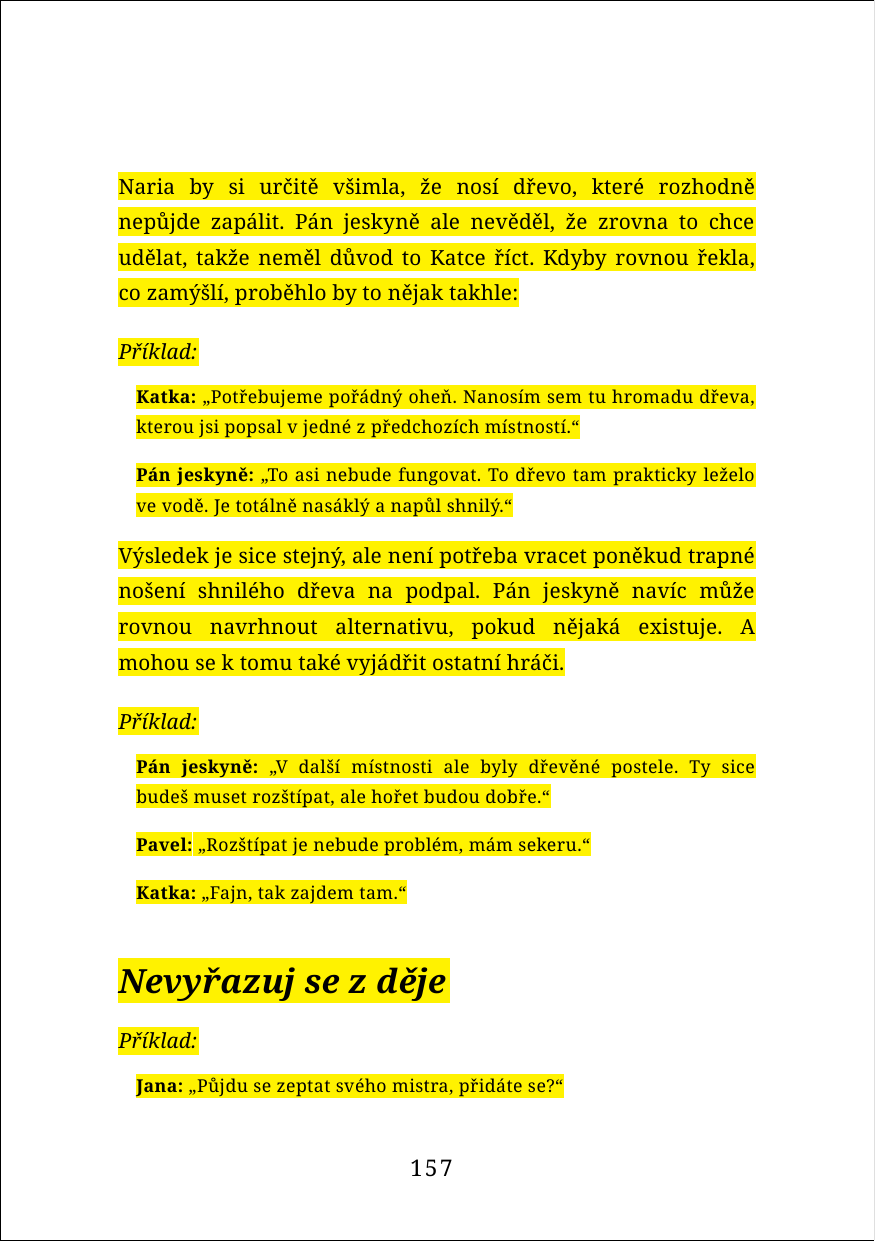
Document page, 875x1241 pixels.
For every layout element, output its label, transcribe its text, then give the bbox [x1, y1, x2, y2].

text Příklad: [118, 1027, 756, 1055]
text Pán jeskyně: „To asi nebude fungovat. To dřevo tam prakticky leželo ve vodě. Je totálně nasáklý a napůl shnilý.“ [136, 463, 756, 517]
text Příklad: [118, 337, 756, 366]
text Pavel: „Rozštípat je nebude problém, mám sekeru.“ [136, 832, 756, 856]
subtitle Nevyřazuj se z děje [118, 958, 756, 1003]
text Výsledek je sice stejný, ale není potřeba vracet poněkud trapné nošení shnilého dřeva na podpal. Pán jeskyně navíc může rovnou navrhnout alternativu, pokud nějaká existuje. A mohou se k tomu také vyjádřit ostatní hráči. [118, 541, 756, 676]
text Jana: „Půjdu se zeptat svého mistra, přidáte se?“ [136, 1074, 756, 1098]
text Katka: „Potřebujeme pořádný oheň. Nanosím sem tu hromadu dřeva, kterou jsi popsal v jedné z předchozích místností.“ [136, 385, 756, 439]
text Příklad: [118, 707, 756, 735]
text Katka: „Fajn, tak zajdem tam.“ [136, 880, 756, 904]
text Pán jeskyně: „V další místnosti ale byly dřevěné postele. Ty sice budeš muset rozštípat, ale hořet budou dobře.“ [136, 754, 756, 808]
text Naria by si určitě všimla, že nosí dřevo, které rozhodně nepůjde zapálit. Pán jeskyně ale nevěděl, že zrovna to chce udělat, takže neměl důvod to Katce říct. Kdyby rovnou řekla, co zamýšlí, proběhlo by to nějak takhle: [118, 172, 756, 307]
